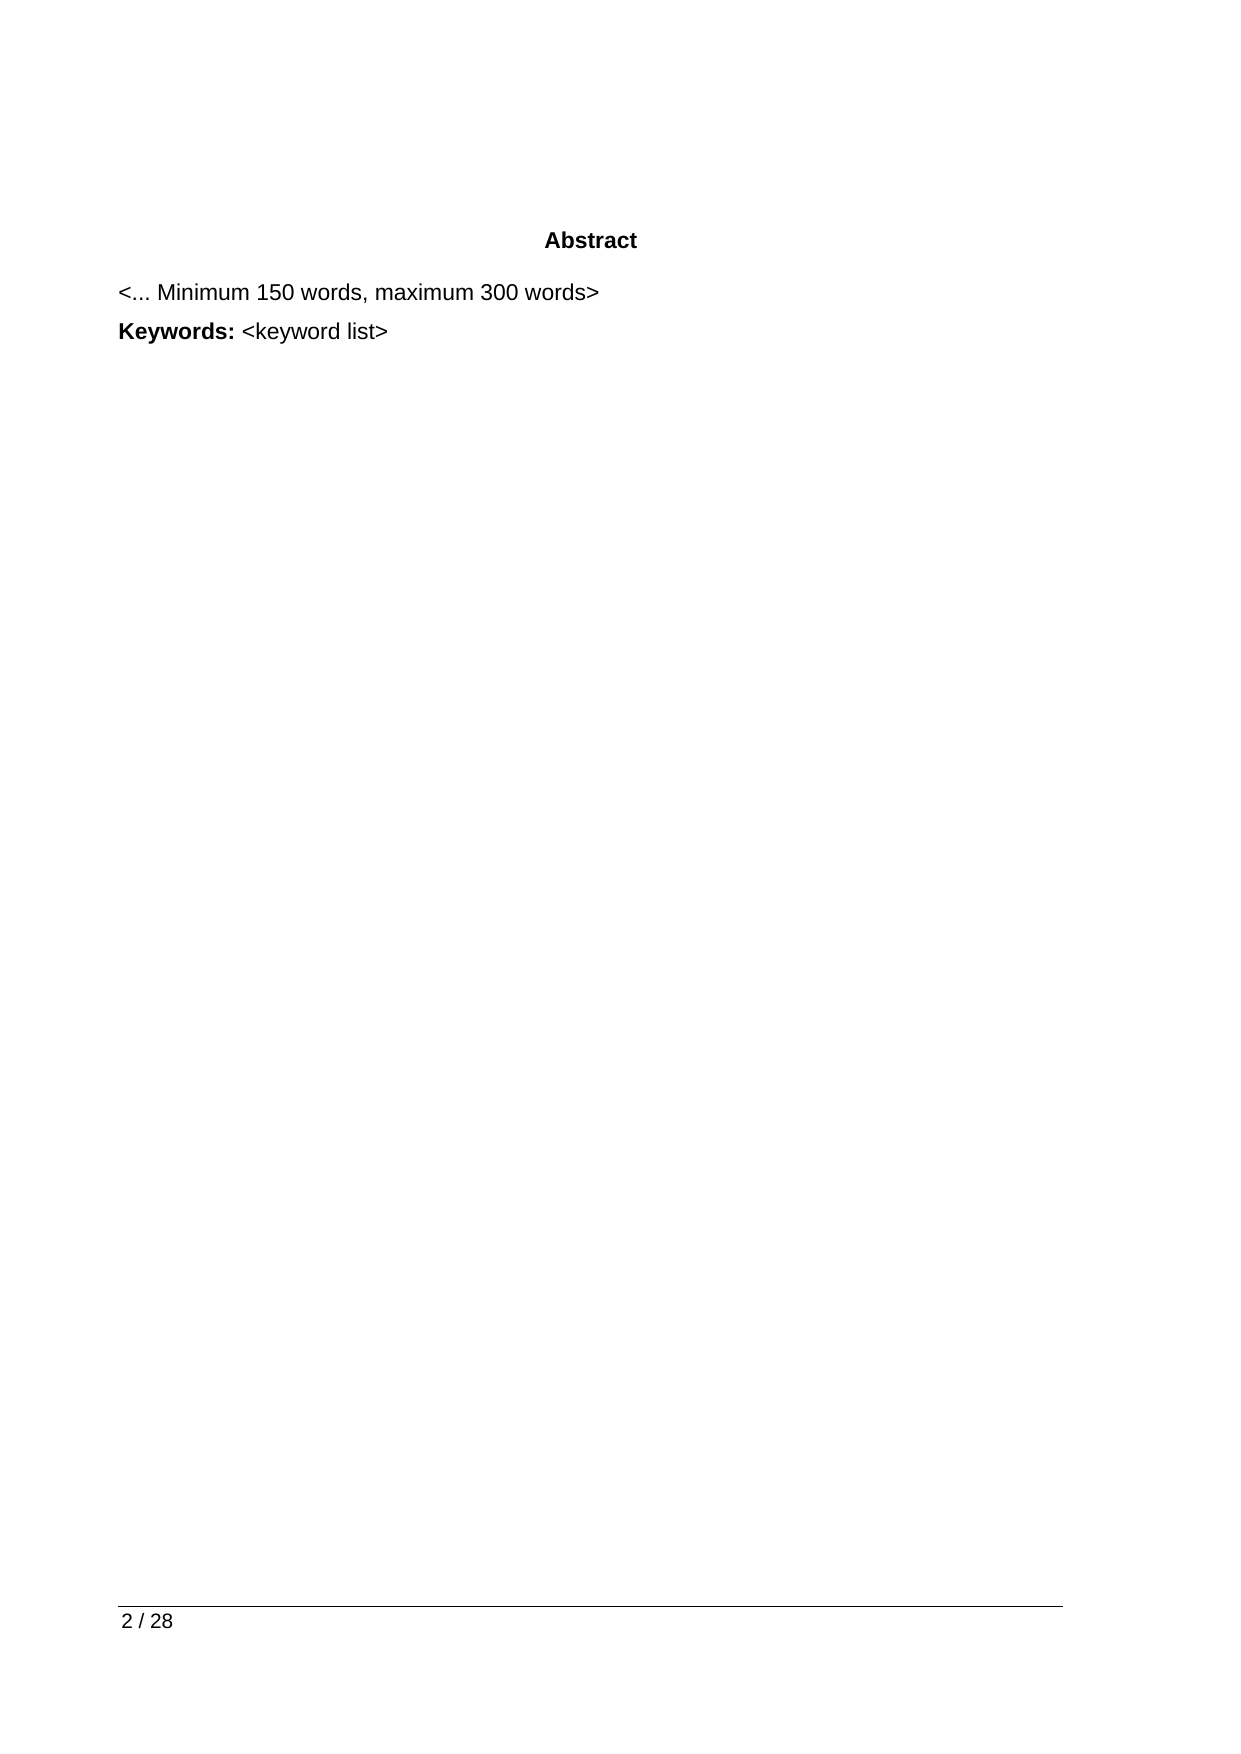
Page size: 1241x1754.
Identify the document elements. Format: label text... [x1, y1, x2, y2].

text Abstract [118, 227, 1063, 254]
text <... Minimum 150 words, maximum 300 words> [118, 278, 1063, 305]
text Keywords: <keyword list> [118, 318, 1063, 344]
